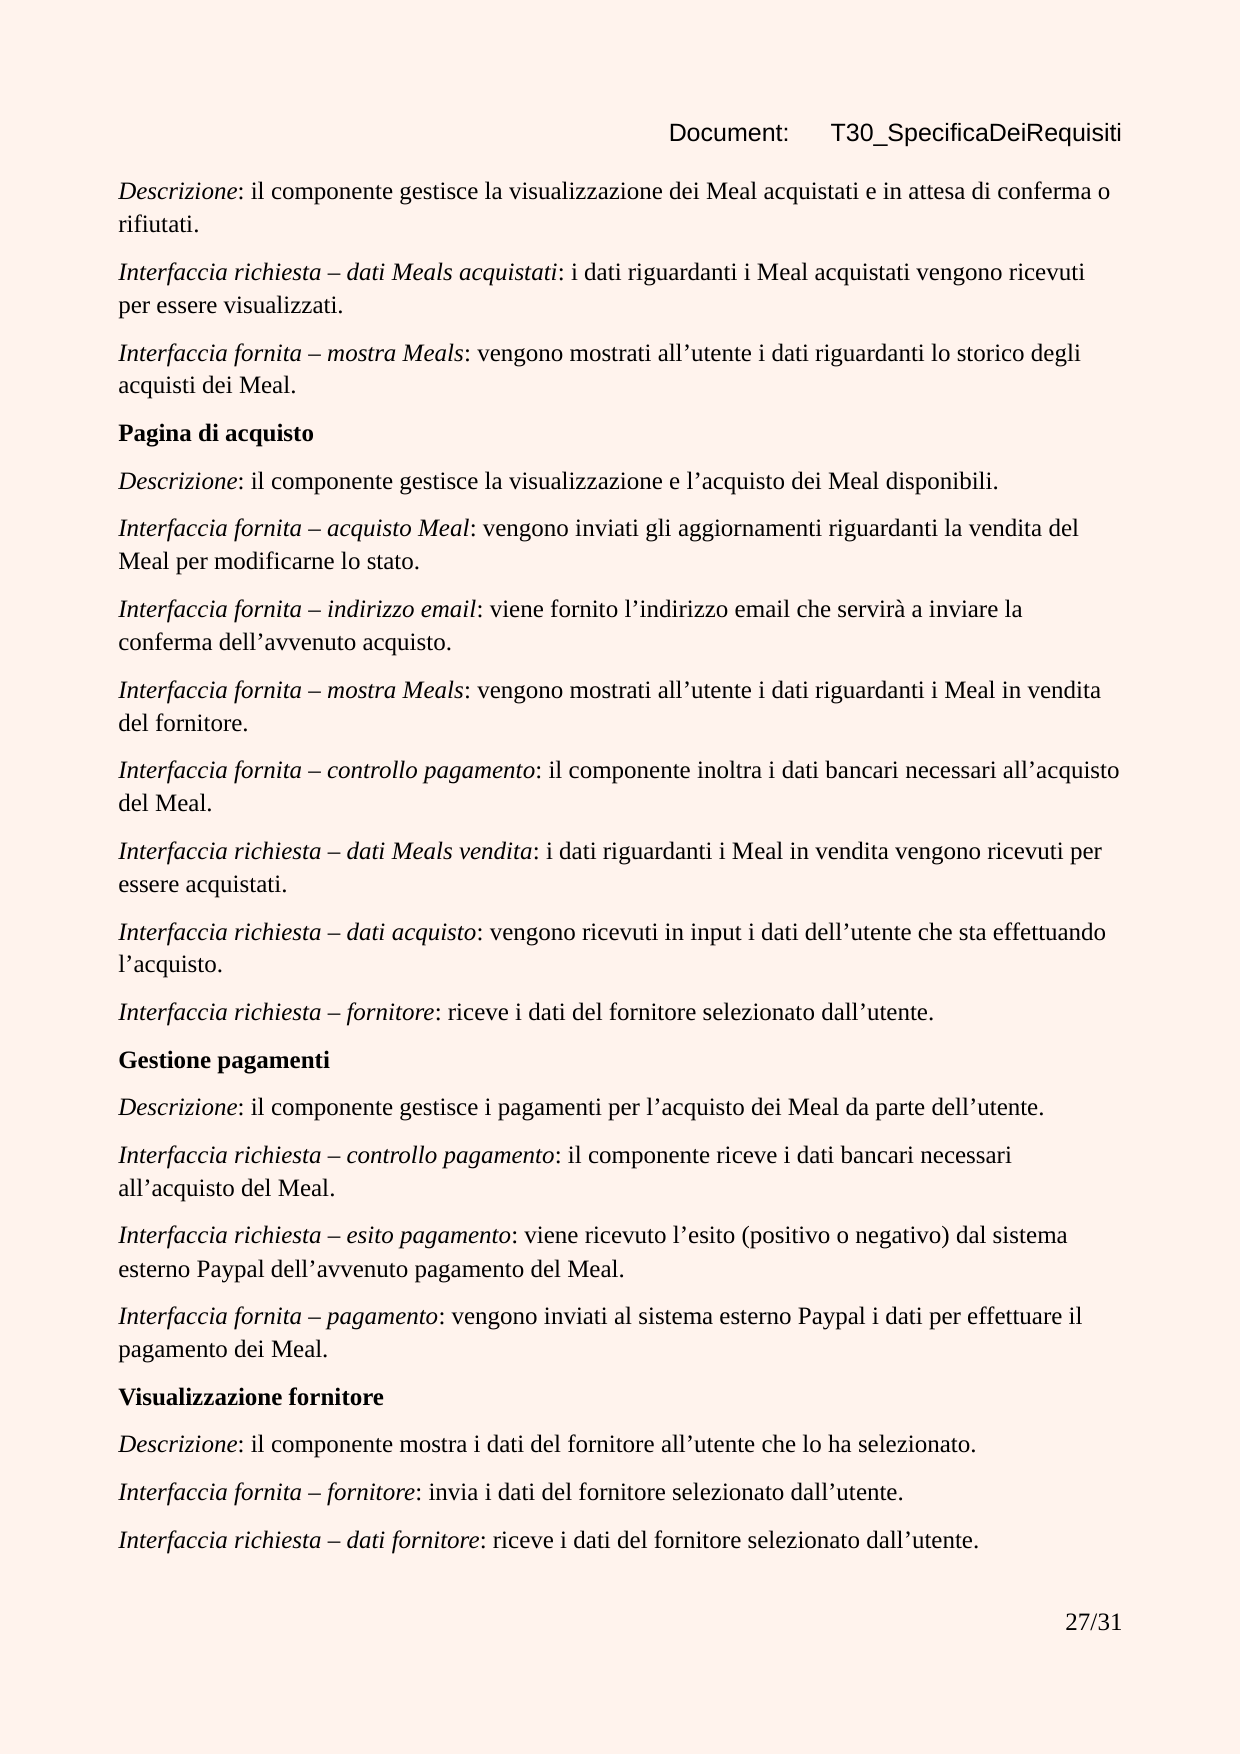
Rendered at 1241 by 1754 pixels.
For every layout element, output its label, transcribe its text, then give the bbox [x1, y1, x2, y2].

text Interfaccia fornita – fornitore: invia i dati del fornitore selezionato dall’utente. [118, 1477, 1122, 1506]
text Interfaccia richiesta – dati Meals acquistati: i dati riguardanti i Meal acquistati vengono ricevuti per essere visualizzati. [118, 257, 1122, 319]
text Interfaccia fornita – controllo pagamento: il componente inoltra i dati bancari necessari all’acquisto del Meal. [118, 755, 1122, 817]
text Descrizione: il componente gestisce la visualizzazione dei Meal acquistati e in attesa di conferma o rifiutati. [118, 176, 1122, 238]
text Descrizione: il componente gestisce i pagamenti per l’acquisto dei Meal da parte dell’utente. [118, 1092, 1122, 1121]
text Visualizzazione fornitore [118, 1382, 1122, 1411]
text Interfaccia fornita – indirizzo email: viene fornito l’indirizzo email che servirà a inviare la conferma dell’avvenuto acquisto. [118, 594, 1122, 656]
text Interfaccia fornita – mostra Meals: vengono mostrati all’utente i dati riguardanti lo storico degli acquisti dei Meal. [118, 338, 1122, 399]
text Interfaccia fornita – pagamento: vengono inviati al sistema esterno Paypal i dati per effettuare il pagamento dei Meal. [118, 1301, 1122, 1363]
text Interfaccia fornita – acquisto Meal: vengono inviati gli aggiornamenti riguardanti la vendita del Meal per modificarne lo stato. [118, 513, 1122, 575]
text Interfaccia richiesta – dati acquisto: vengono ricevuti in input i dati dell’utente che sta effettuando l’acquisto. [118, 917, 1122, 978]
text Interfaccia richiesta – fornitore: riceve i dati del fornitore selezionato dall’utente. [118, 997, 1122, 1026]
text Interfaccia fornita – mostra Meals: vengono mostrati all’utente i dati riguardanti i Meal in vendita del fornitore. [118, 675, 1122, 736]
text Pagina di acquisto [118, 418, 1122, 447]
text Gestione pagamenti [118, 1045, 1122, 1073]
text Interfaccia richiesta – controllo pagamento: il componente riceve i dati bancari necessari all’acquisto del Meal. [118, 1140, 1122, 1202]
text Descrizione: il componente mostra i dati del fornitore all’utente che lo ha selezionato. [118, 1429, 1122, 1458]
text Descrizione: il componente gestisce la visualizzazione e l’acquisto dei Meal disponibili. [118, 466, 1122, 494]
text Interfaccia richiesta – dati fornitore: riceve i dati del fornitore selezionato dall’utente. [118, 1525, 1122, 1553]
text Interfaccia richiesta – esito pagamento: viene ricevuto l’esito (positivo o negativo) dal sistema esterno Paypal dell’avvenuto pagamento del Meal. [118, 1221, 1122, 1282]
text Interfaccia richiesta – dati Meals vendita: i dati riguardanti i Meal in vendita vengono ricevuti per essere acquistati. [118, 836, 1122, 898]
